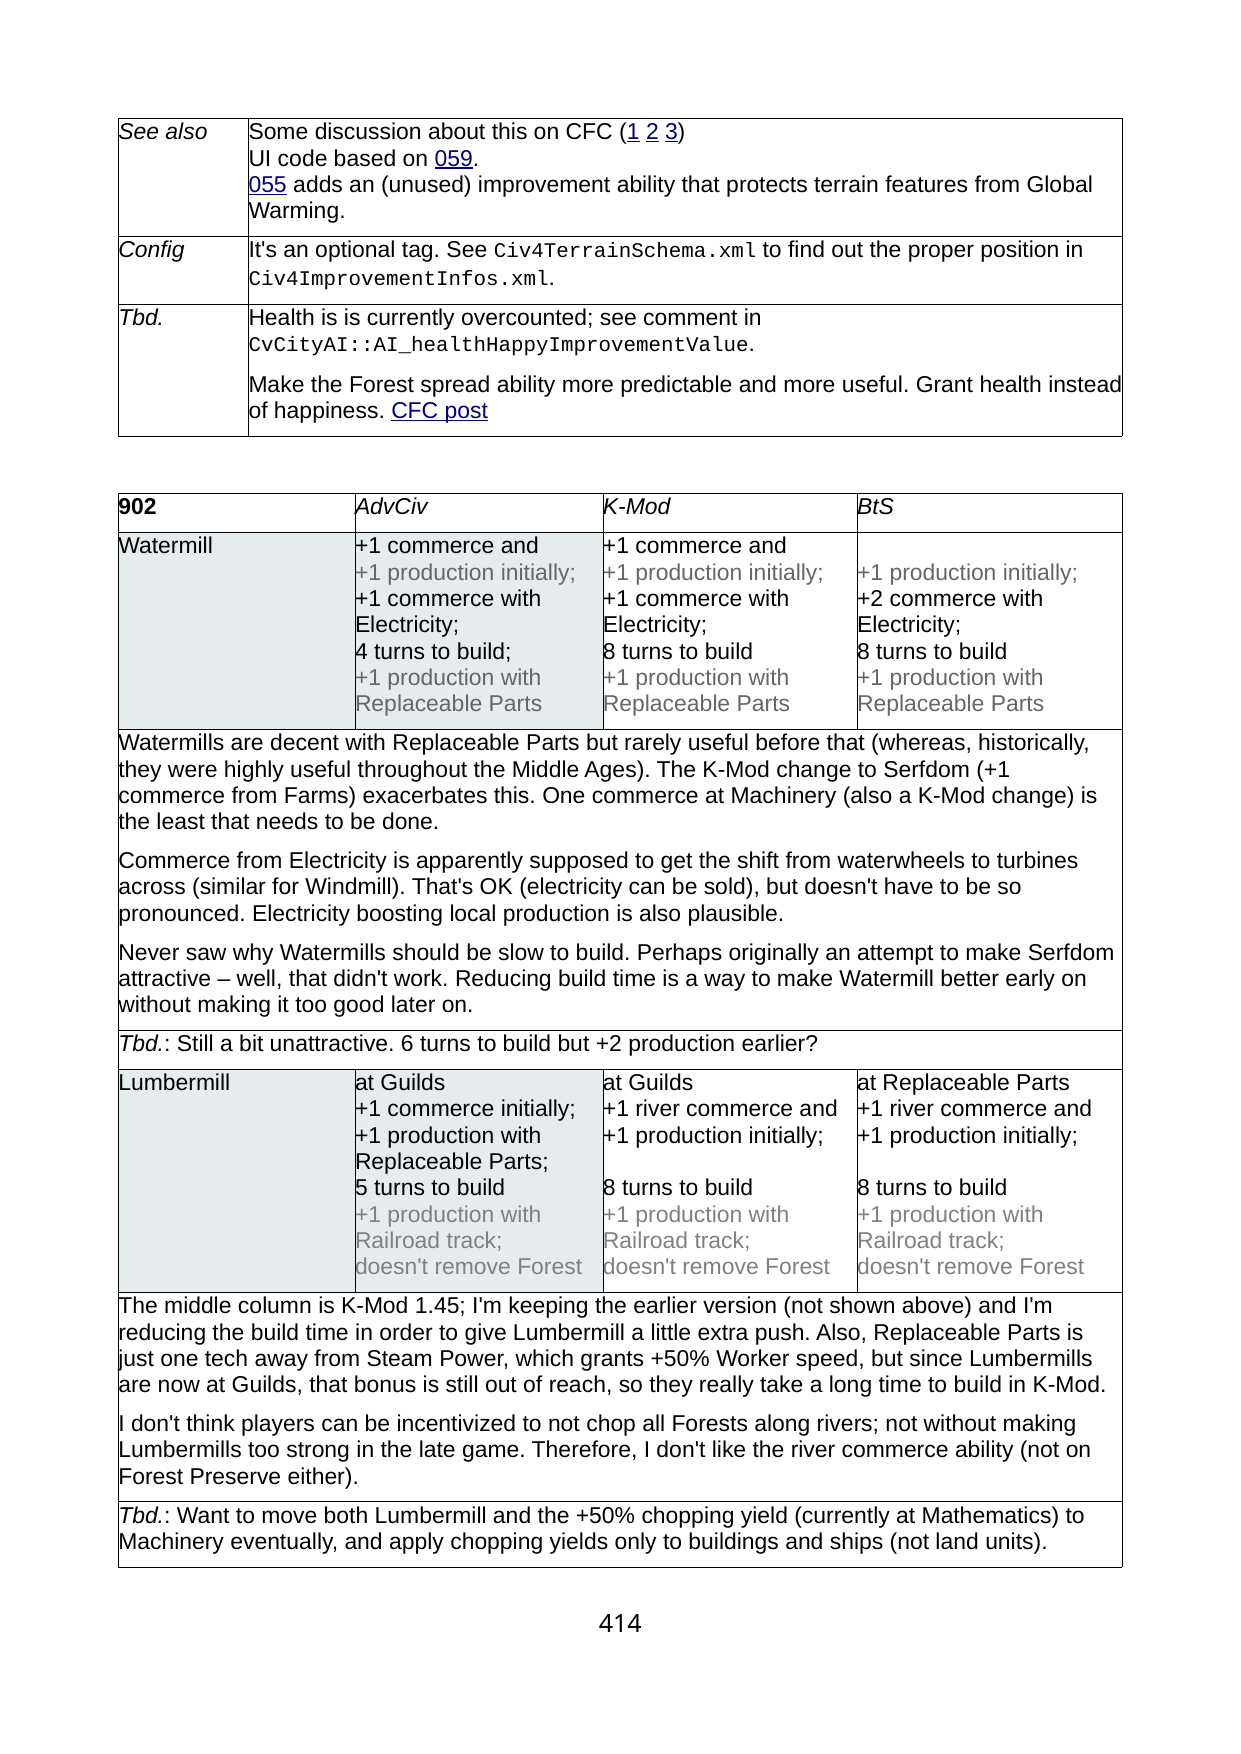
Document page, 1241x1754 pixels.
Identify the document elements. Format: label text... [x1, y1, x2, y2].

table_cell See also [119, 119, 248, 236]
table_header 902 [119, 494, 355, 532]
table_cell at Replaceable Parts +1 river commerce and +1 production initially; 8 turns to build +1 production with Railroad track; doesn't remove Forest [858, 1070, 1122, 1292]
table_cell +1 commerce and +1 production initially; +1 commerce with Electricity; 4 turns to build; +1 production with Replaceable Parts [356, 533, 603, 729]
table_cell Lumbermill [119, 1070, 355, 1292]
table_cell Tbd.: Want to move both Lumbermill and the +50% chopping yield (currently at Mathematics) to Machinery eventually, and apply chopping yields only to buildings and ships (not land units). [119, 1502, 1122, 1567]
table_cell Tbd.: Still a bit unattractive. 6 turns to build but +2 production earlier? [119, 1031, 1122, 1069]
table_cell Health is is currently overcounted; see comment in CvCityAI::AI_healthHappyImprovementValue. Make the Forest spread ability more predictable and more useful. Grant health instead of happiness. CFC post [249, 305, 1122, 436]
table_cell +1 production initially; +2 commerce with Electricity; 8 turns to build +1 production with Replaceable Parts [858, 533, 1122, 729]
table_cell Tbd. [119, 305, 248, 436]
table_cell Config [119, 237, 248, 304]
table_cell +1 commerce and +1 production initially; +1 commerce with Electricity; 8 turns to build +1 production with Replaceable Parts [604, 533, 857, 729]
table_header BtS [858, 494, 1122, 532]
table_cell Some discussion about this on CFC (1 2 3) UI code based on 059. 055 adds an (unused) improvement ability that protects terrain features from Global Warming. [249, 119, 1122, 236]
table_header K-Mod [604, 494, 857, 532]
table_cell at Guilds +1 river commerce and +1 production initially; 8 turns to build +1 production with Railroad track; doesn't remove Forest [604, 1070, 857, 1292]
table_cell Watermills are decent with Replaceable Parts but rarely useful before that (whereas, historically, they were highly useful throughout the Middle Ages). The K-Mod change to Serfdom (+1 commerce from Farms) exacerbates this. One commerce at Machinery (also a K-Mod change) is the least that needs to be done. Commerce from Electricity is apparently supposed to get the shift from waterwheels to turbines across (similar for Windmill). That's OK (electricity can be sold), but doesn't have to be so pronounced. Electricity boosting local production is also plausible. Never saw why Watermills should be slow to build. Perhaps originally an attempt to make Serfdom attractive – well, that didn't work. Reducing build time is a way to make Watermill better early on without making it too good later on. [119, 730, 1122, 1030]
table_header AdvCiv [356, 494, 603, 532]
table_cell The middle column is K-Mod 1.45; I'm keeping the earlier version (not shown above) and I'm reducing the build time in order to give Lumbermill a little extra push. Also, Replaceable Parts is just one tech away from Steam Power, which grants +50% Worker speed, but since Lumbermills are now at Guilds, that bonus is still out of reach, so they really take a long time to build in K-Mod. I don't think players can be incentivized to not chop all Forests along rivers; not without making Lumbermills too strong in the late game. Therefore, I don't like the river commerce ability (not on Forest Preserve either). [119, 1293, 1122, 1501]
table_cell Watermill [119, 533, 355, 729]
table_cell It's an optional tag. See Civ4TerrainSchema.xml to find out the proper position in Civ4ImprovementInfos.xml. [249, 237, 1122, 304]
table_cell at Guilds +1 commerce initially; +1 production with Replaceable Parts; 5 turns to build +1 production with Railroad track; doesn't remove Forest [356, 1070, 603, 1292]
